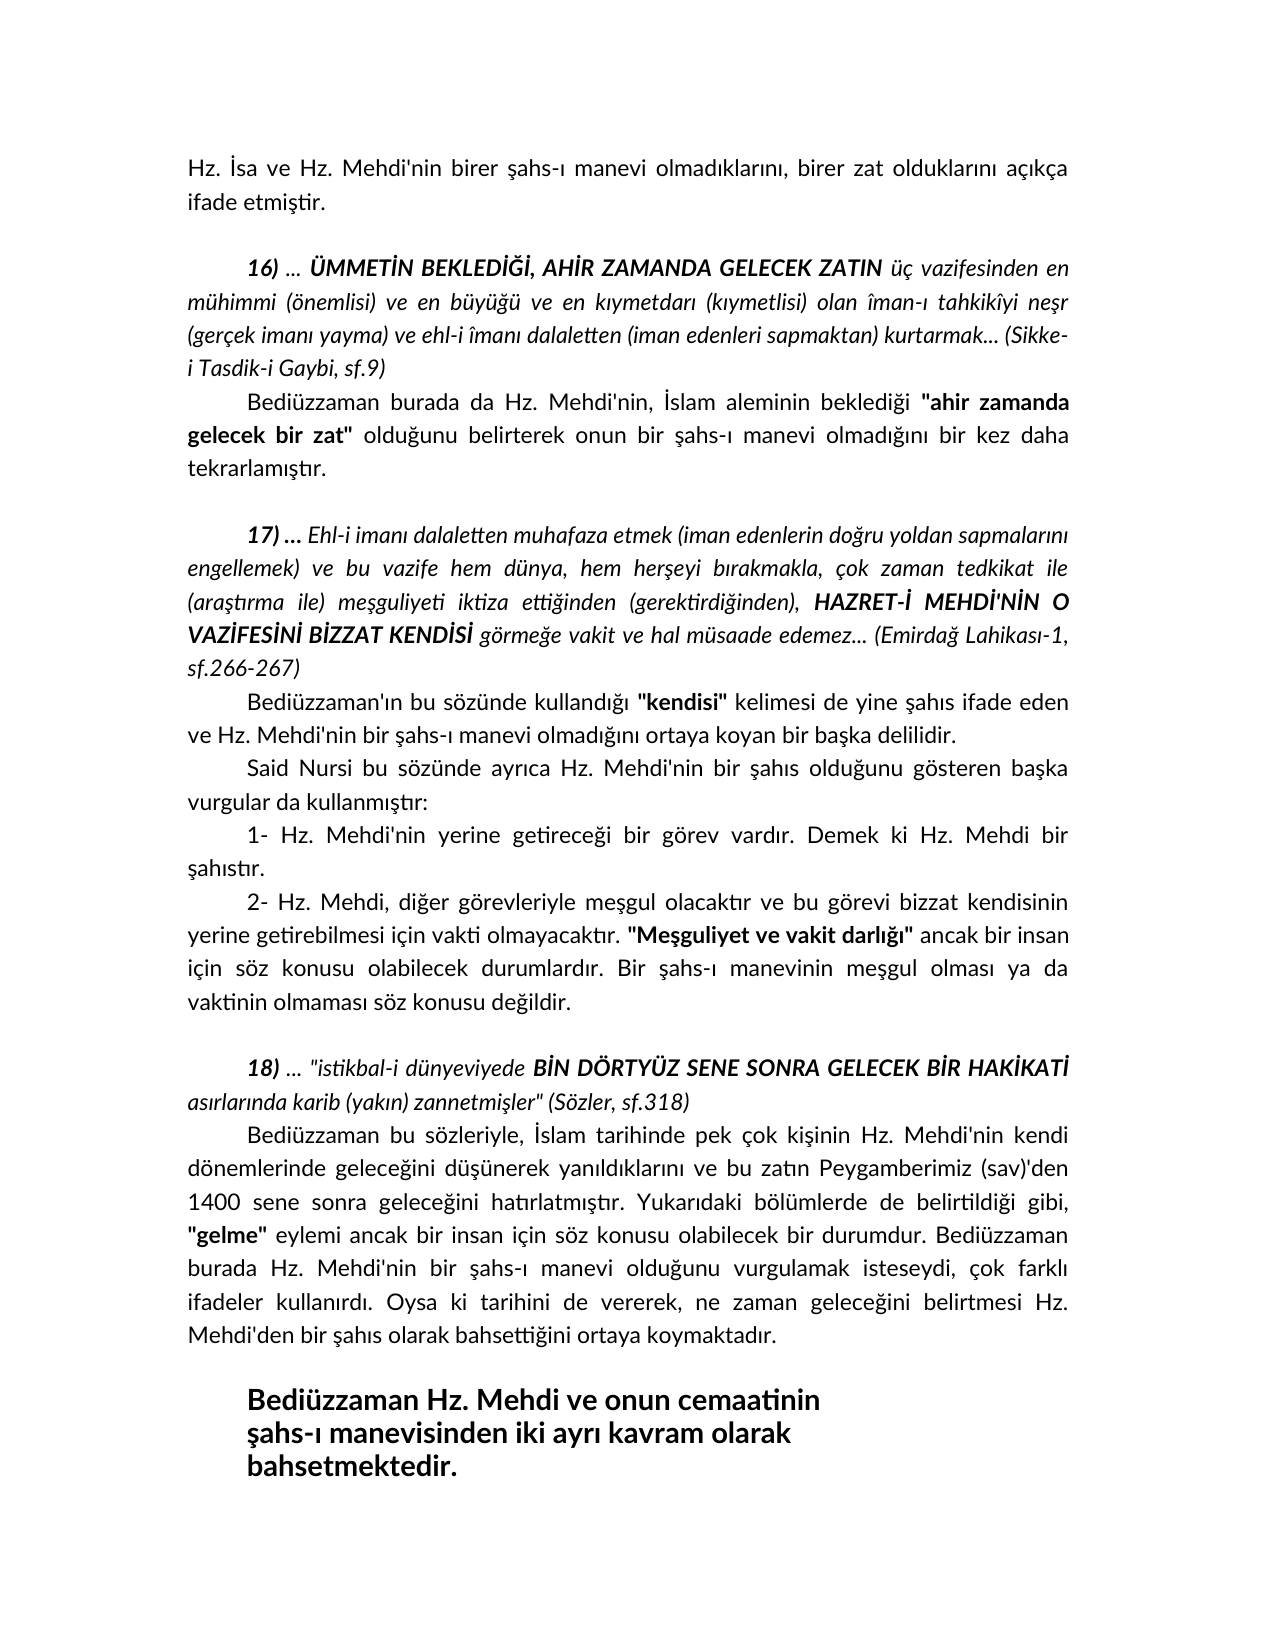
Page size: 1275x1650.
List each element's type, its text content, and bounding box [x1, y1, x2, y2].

text bahsetmektedir. [187, 1450, 1070, 1483]
text Bediüzzaman bu sözleriyle, İslam tarihinde pek çok kişinin Hz. Mehdi'nin kendi dönemlerinde geleceğini düşünerek yanıldıklarını ve bu zatın Peygamberimiz (sav)'den 1400 sene sonra geleceğini hatırlatmıştır. Yukarıdaki bölümlerde de belirtildiği gibi, "gelme" eylemi ancak bir insan için söz konusu olabilecek bir durumdur. Bediüzzaman burada Hz. Mehdi'nin bir şahs-ı manevi olduğunu vurgulamak isteseydi, çok farklı ifadeler kullanırdı. Oysa ki tarihini de vererek, ne zaman geleceğini belirtmesi Hz. Mehdi'den bir şahıs olarak bahsettiğini ortaya koymaktadır. [187, 1117, 1070, 1350]
text 17) … Ehl-i imanı dalaletten muhafaza etmek (iman edenlerin doğru yoldan sapmalarını engellemek) ve bu vazife hem dünya, hem herşeyi bırakmakla, çok zaman tedkikat ile (araştırma ile) meşguliyeti iktiza ettiğinden (gerektirdiğinden), HAZRET-İ MEHDİ'NİN O VAZİFESİNİ BİZZAT KENDİSİ görmeğe vakit ve hal müsaade edemez... (Emirdağ Lahikası-1, sf.266-267) [187, 517, 1070, 683]
text Bediüzzaman'ın bu sözünde kullandığı "kendisi" kelimesi de yine şahıs ifade eden ve Hz. Mehdi'nin bir şahs-ı manevi olmadığını ortaya koyan bir başka delilidir. [187, 683, 1070, 750]
text 2- Hz. Mehdi, diğer görevleriyle meşgul olacaktır ve bu görevi bizzat kendisinin yerine getirebilmesi için vakti olmayacaktır. "Meşguliyet ve vakit darlığı" ancak bir insan için söz konusu olabilecek durumlardır. Bir şahs-ı manevinin meşgul olması ya da vaktinin olmaması söz konusu değildir. [187, 883, 1070, 1017]
text Bediüzzaman burada da Hz. Mehdi'nin, İslam aleminin beklediği "ahir zamanda gelecek bir zat" olduğunu belirterek onun bir şahs-ı manevi olmadığını bir kez daha tekrarlamıştır. [187, 383, 1070, 483]
text 1- Hz. Mehdi'nin yerine getireceği bir görev vardır. Demek ki Hz. Mehdi bir şahıstır. [187, 817, 1070, 883]
text Hz. İsa ve Hz. Mehdi'nin birer şahs-ı manevi olmadıklarını, birer zat olduklarını açıkça ifade etmiştir. [187, 150, 1070, 217]
text Said Nursi bu sözünde ayrıca Hz. Mehdi'nin bir şahıs olduğunu gösteren başka vurgular da kullanmıştır: [187, 750, 1070, 817]
text şahs-ı manevisinden iki ayrı kavram olarak [187, 1417, 1070, 1450]
text 18) ... "istikbal-i dünyeviyede BİN DÖRTYÜZ SENE SONRA GELECEK BİR HAKİKATİ asırlarında karib (yakın) zannetmişler" (Sözler, sf.318) [187, 1050, 1070, 1117]
text 16) ... ÜMMETİN BEKLEDİĞİ, AHİR ZAMANDA GELECEK ZATIN üç vazifesinden en mühimmi (önemlisi) ve en büyüğü ve en kıymetdarı (kıymetlisi) olan îman-ı tahkikîyi neşr (gerçek imanı yayma) ve ehl-i îmanı dalaletten (iman edenleri sapmaktan) kurtarmak... (Sikke-i Tasdik-i Gaybi, sf.9) [187, 250, 1070, 383]
text Bediüzzaman Hz. Mehdi ve onun cemaatinin [187, 1383, 1070, 1417]
